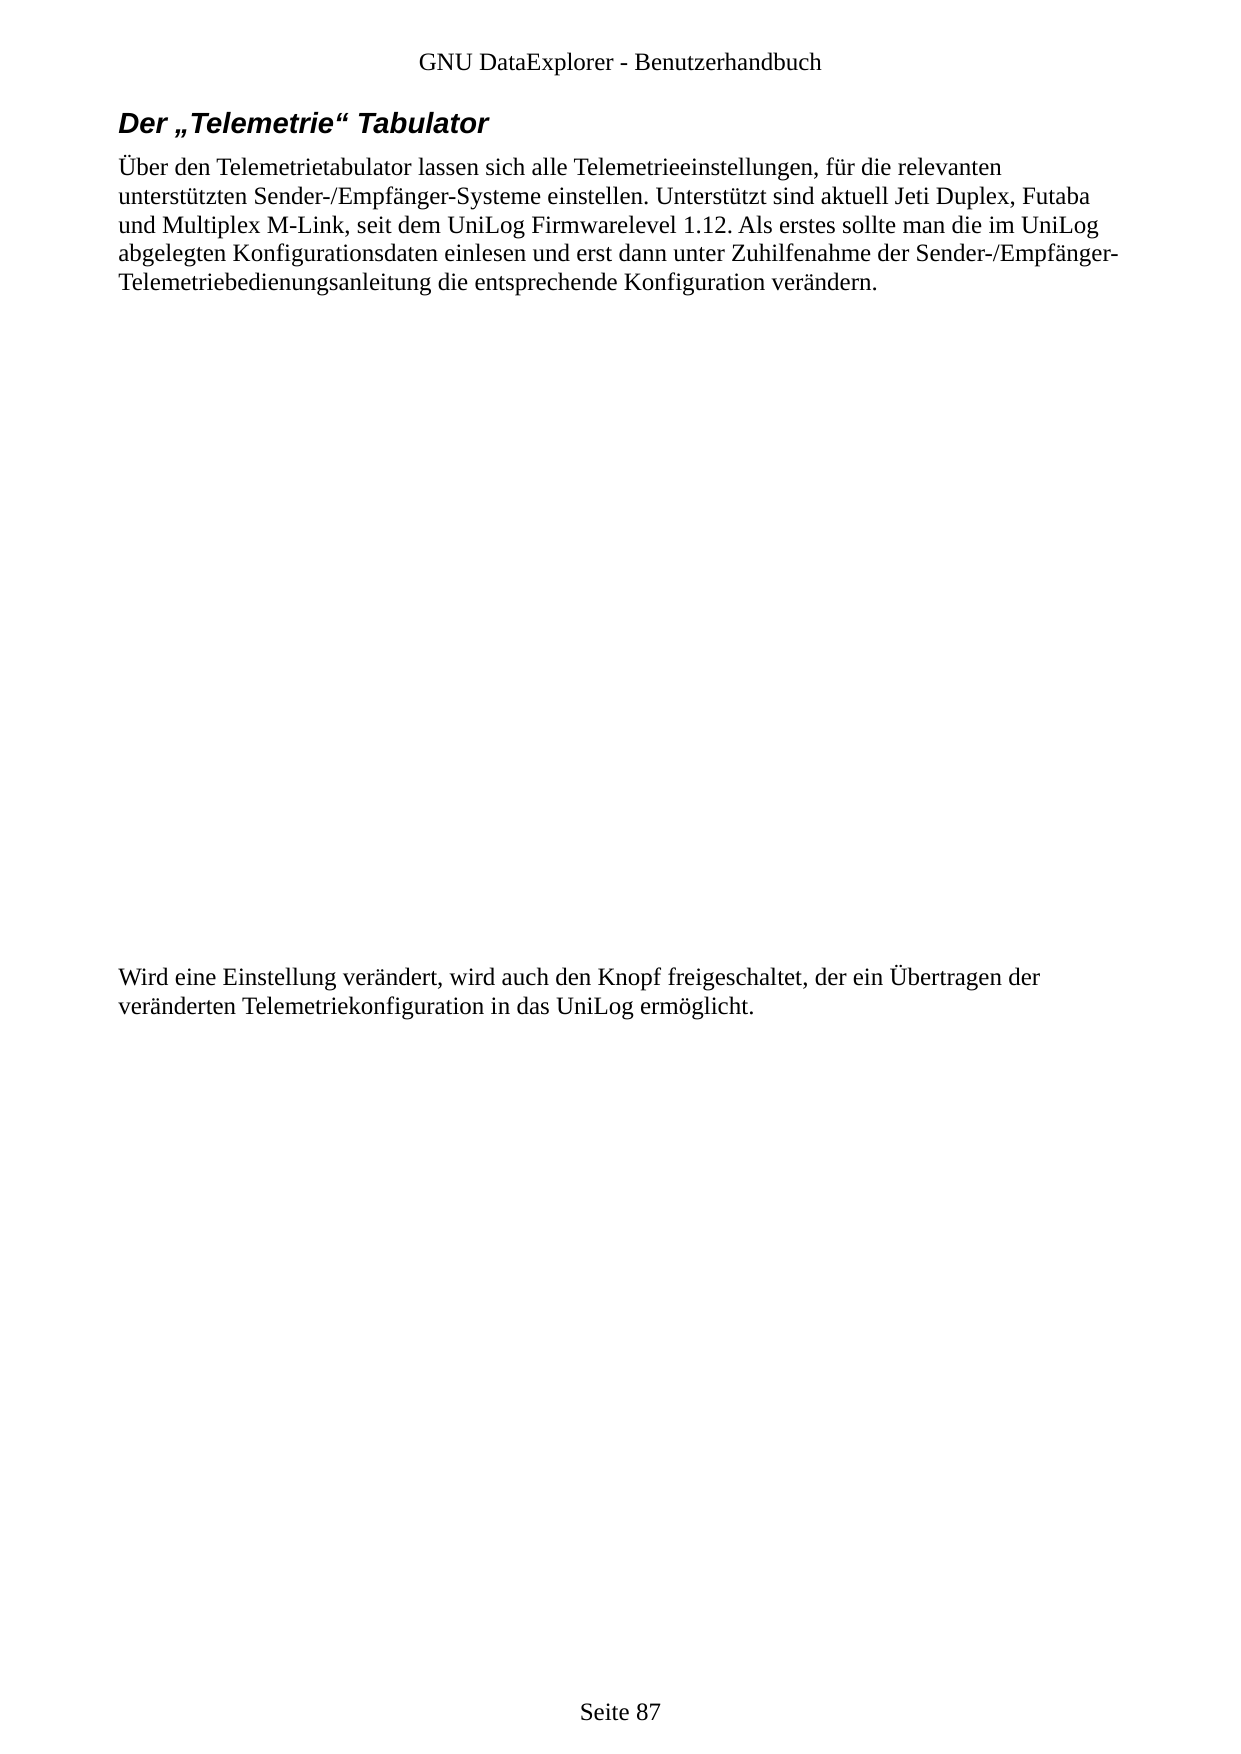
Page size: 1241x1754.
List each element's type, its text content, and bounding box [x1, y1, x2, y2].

text Über den Telemetrietabulator lassen sich alle Telemetrieeinstellungen, für die relevanten unterstützten Sender-/Empfänger-Systeme einstellen. Unterstützt sind aktuell Jeti Duplex, Futaba und Multiplex M-Link, seit dem UniLog Firmwarelevel 1.12. Als erstes sollte man die im UniLog abgelegten Konfigurationsdaten einlesen und erst dann unter Zuhilfenahme der Sender-/Empfänger-Telemetriebedienungsanleitung die entsprechende Konfiguration verändern. [118, 152, 1122, 296]
text Wird eine Einstellung verändert, wird auch den Knopf freigeschaltet, der ein Übertragen der veränderten Telemetriekonfiguration in das UniLog ermöglicht. [118, 962, 1122, 1019]
subtitle Der „Telemetrie“ Tabulator [118, 106, 1122, 140]
